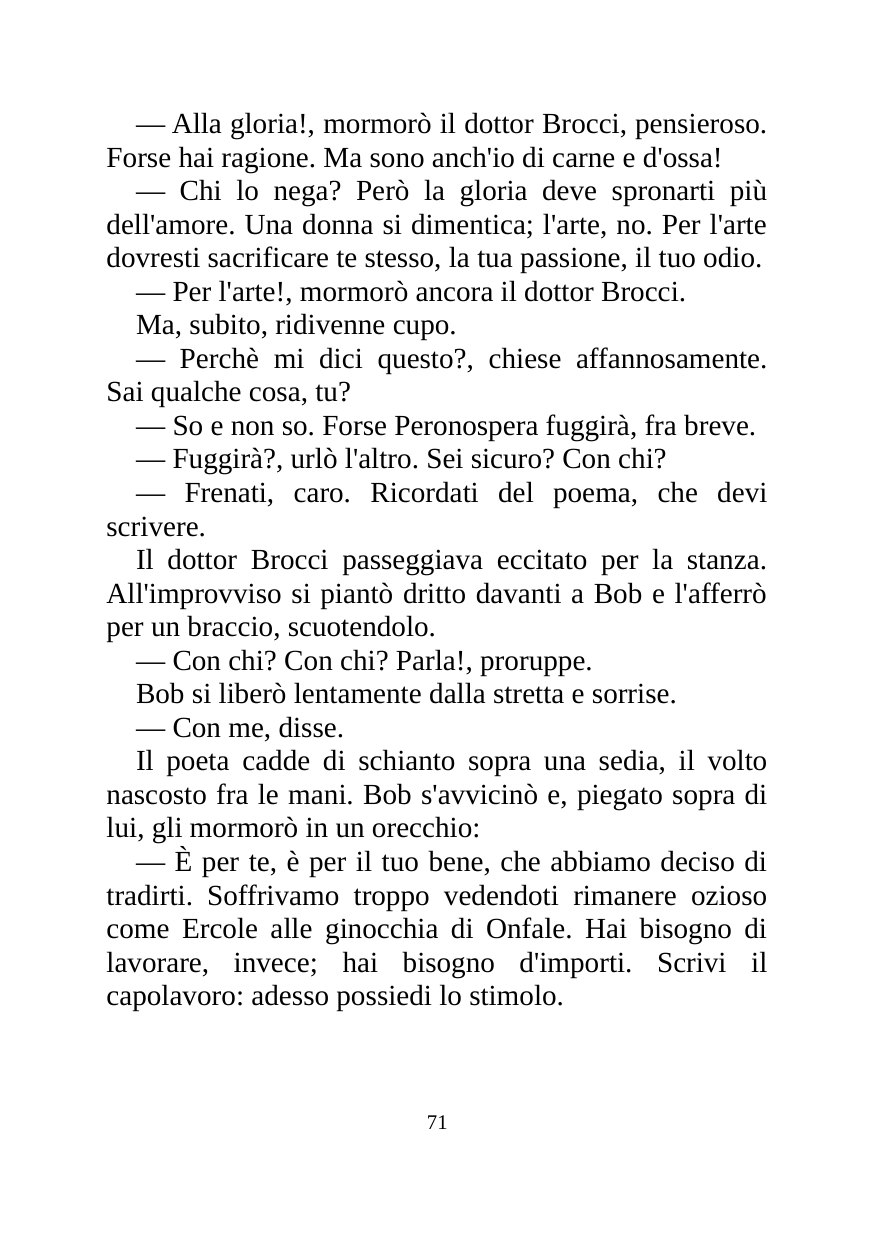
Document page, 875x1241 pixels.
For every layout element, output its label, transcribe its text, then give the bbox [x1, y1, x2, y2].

text — So e non so. Forse Peronospera fuggirà, fra breve. [106, 408, 768, 442]
text — Con me, disse. [106, 710, 768, 743]
text — È per te, è per il tuo bene, che abbiamo deciso di tradirti. Soffrivamo troppo vedendoti rimanere ozioso come Ercole alle ginocchia di Onfale. Hai bisogno di lavorare, invece; hai bisogno d'importi. Scrivi il capolavoro: adesso possiedi lo stimolo. [106, 844, 768, 1012]
text Il poeta cadde di schianto sopra una sedia, il volto nascosto fra le mani. Bob s'avvicinò e, piegato sopra di lui, gli mormorò in un orecchio: [106, 743, 768, 844]
text — Frenati, caro. Ricordati del poema, che devi scrivere. [106, 475, 768, 542]
text — Perchè mi dici questo?, chiese affannosamente. Sai qualche cosa, tu? [106, 341, 768, 408]
text — Con chi? Con chi? Parla!, proruppe. [106, 643, 768, 676]
text Bob si liberò lentamente dalla stretta e sorrise. [106, 676, 768, 710]
text — Chi lo nega? Però la gloria deve spronarti più dell'amore. Una donna si dimentica; l'arte, no. Per l'arte dovresti sacrificare te stesso, la tua passione, il tuo odio. [106, 173, 768, 274]
text — Alla gloria!, mormorò il dottor Brocci, pensieroso. Forse hai ragione. Ma sono anch'io di carne e d'ossa! [106, 106, 768, 173]
text Ma, subito, ridivenne cupo. [106, 307, 768, 341]
text Il dottor Brocci passeggiava eccitato per la stanza. All'improvviso si piantò dritto davanti a Bob e l'afferrò per un braccio, scuotendolo. [106, 542, 768, 643]
text — Fuggirà?, urlò l'altro. Sei sicuro? Con chi? [106, 442, 768, 475]
text — Per l'arte!, mormorò ancora il dottor Brocci. [106, 274, 768, 307]
